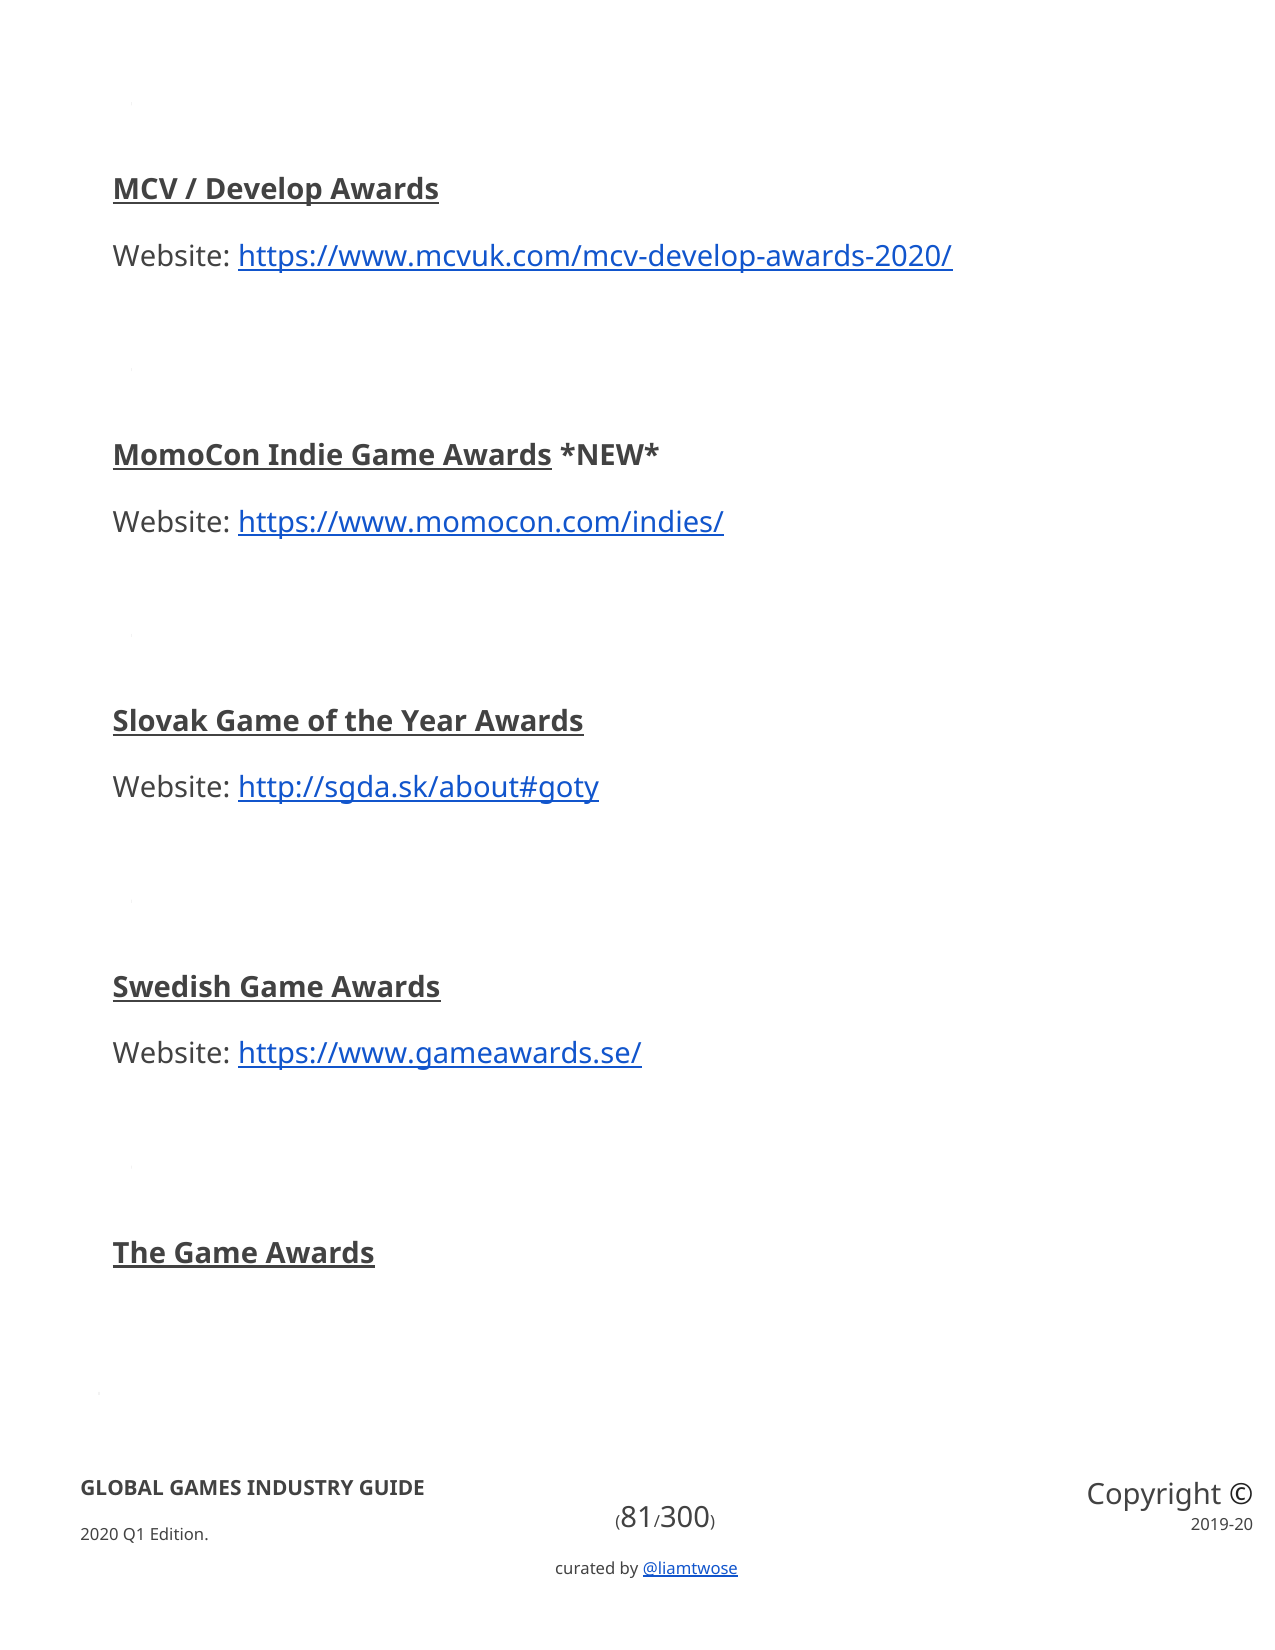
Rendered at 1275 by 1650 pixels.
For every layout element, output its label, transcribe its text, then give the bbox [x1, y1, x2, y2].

text MCV / Develop Awards [112, 169, 1200, 208]
text Swedish Game Awards [112, 966, 1200, 1006]
text MomoCon Indie Game Awards *NEW* [112, 434, 1200, 474]
text Website: https://www.gameawards.se/ [112, 1033, 1200, 1072]
text The Game Awards [112, 1232, 1200, 1272]
text Website: https://www.mcvuk.com/mcv-develop-awards-2020/ [112, 235, 1200, 275]
text Website: http://sgda.sk/about#goty [112, 767, 1200, 806]
text Slovak Game of the Year Awards [112, 700, 1200, 740]
text Website: https://www.momocon.com/indies/ [112, 501, 1200, 541]
